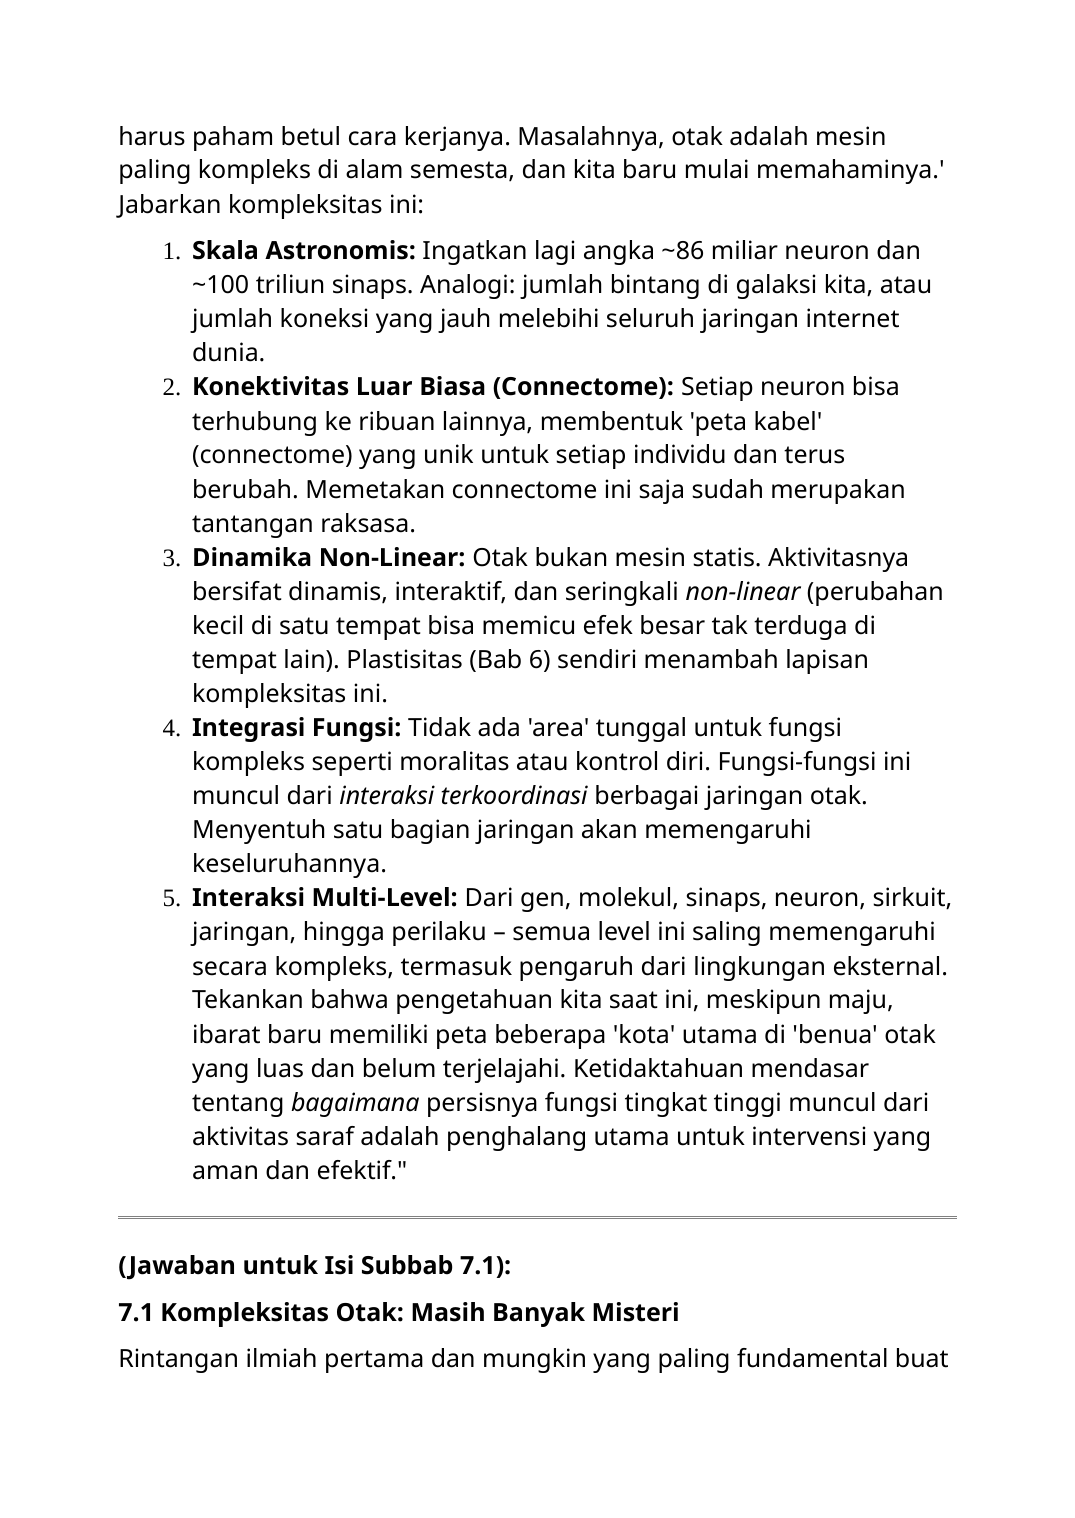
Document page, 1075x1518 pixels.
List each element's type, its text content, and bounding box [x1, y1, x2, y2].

list Interaksi Multi-Level: Dari gen, molekul, sinaps, neuron, sirkuit, jaringan, hingga perilaku – semua level ini saling memengaruhi secara kompleks, termasuk pengaruh dari lingkungan eksternal. Tekankan bahwa pengetahuan kita saat ini, meskipun maju, ibarat baru memiliki peta beberapa 'kota' utama di 'benua' otak yang luas dan belum terjelajahi. Ketidaktahuan mendasar tentang bagaimana persisnya fungsi tingkat tinggi muncul dari aktivitas saraf adalah penghalang utama untuk intervensi yang aman dan efektif." [162, 880, 957, 1187]
text 7.1 Kompleksitas Otak: Masih Banyak Misteri [118, 1294, 957, 1328]
text (Jawaban untuk Isi Subbab 7.1): [118, 1248, 957, 1282]
list Konektivitas Luar Biasa (Connectome): Setiap neuron bisa terhubung ke ribuan lainnya, membentuk 'peta kabel' (connectome) yang unik untuk setiap individu dan terus berubah. Memetakan connectome ini saja sudah merupakan tantangan raksasa. [162, 369, 957, 539]
list Integrasi Fungsi: Tidak ada 'area' tunggal untuk fungsi kompleks seperti moralitas atau kontrol diri. Fungsi-fungsi ini muncul dari interaksi terkoordinasi berbagai jaringan otak. Menyentuh satu bagian jaringan akan memengaruhi keseluruhannya. [162, 710, 957, 880]
list Skala Astronomis: Ingatkan lagi angka ~86 miliar neuron dan ~100 triliun sinaps. Analogi: jumlah bintang di galaksi kita, atau jumlah koneksi yang jauh melebihi seluruh jaringan internet dunia. [162, 233, 957, 369]
text Rintangan ilmiah pertama dan mungkin yang paling fundamental buat [118, 1341, 957, 1375]
list Dinamika Non-Linear: Otak bukan mesin statis. Aktivitasnya bersifat dinamis, interaktif, dan seringkali non-linear (perubahan kecil di satu tempat bisa memicu efek besar tak terduga di tempat lain). Plastisitas (Bab 6) sendiri menambah lapisan kompleksitas ini. [162, 539, 957, 710]
text harus paham betul cara kerjanya. Masalahnya, otak adalah mesin paling kompleks di alam semesta, dan kita baru mulai memahaminya.' Jabarkan kompleksitas ini: [118, 118, 957, 220]
